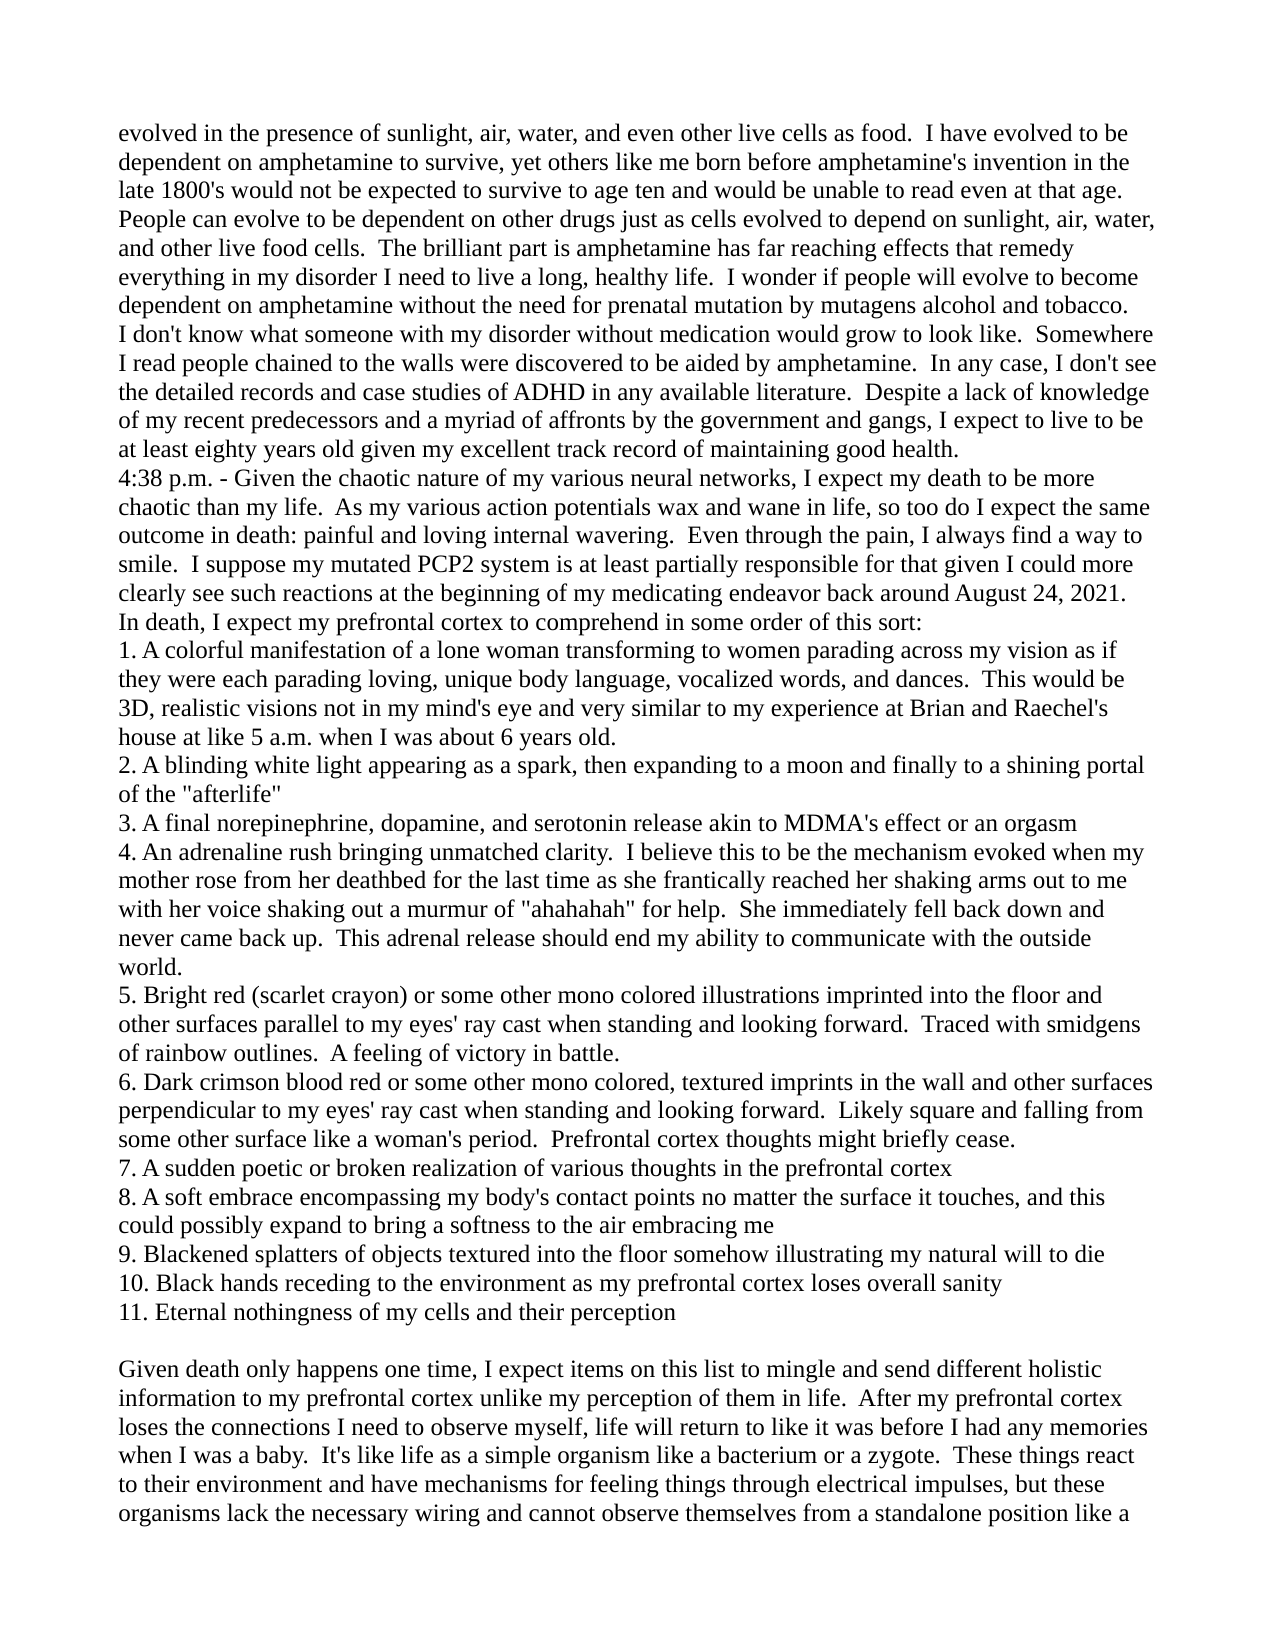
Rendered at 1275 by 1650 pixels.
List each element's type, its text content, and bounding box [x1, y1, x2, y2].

text Given death only happens one time, I expect items on this list to mingle and send different holistic information to my prefrontal cortex unlike my perception of them in life. After my prefrontal cortex loses the connections I need to observe myself, life will return to like it was before I had any memories when I was a baby. It's like life as a simple organism like a bacterium or a zygote. These things react to their environment and have mechanisms for feeling things through electrical impulses, but these organisms lack the necessary wiring and cannot observe themselves from a standalone position like a [118, 1354, 1157, 1527]
text 6. Dark crimson blood red or some other mono colored, textured imprints in the wall and other surfaces perpendicular to my eyes' ray cast when standing and looking forward. Likely square and falling from some other surface like a woman's period. Prefrontal cortex thoughts might briefly cease. [118, 1067, 1157, 1153]
text evolved in the presence of sunlight, air, water, and even other live cells as food. I have evolved to be dependent on amphetamine to survive, yet others like me born before amphetamine's invention in the late 1800's would not be expected to survive to age ten and would be unable to read even at that age. People can evolve to be dependent on other drugs just as cells evolved to depend on sunlight, air, water, and other live food cells. The brilliant part is amphetamine has far reaching effects that remedy everything in my disorder I need to live a long, healthy life. I wonder if people will evolve to become dependent on amphetamine without the need for prenatal mutation by mutagens alcohol and tobacco. [118, 118, 1157, 319]
text 4:38 p.m. - Given the chaotic nature of my various neural networks, I expect my death to be more chaotic than my life. As my various action potentials wax and wane in life, so too do I expect the same outcome in death: painful and loving internal wavering. Even through the pain, I always find a way to smile. I suppose my mutated PCP2 system is at least partially responsible for that given I could more clearly see such reactions at the beginning of my medicating endeavor back around August 24, 2021. [118, 463, 1157, 607]
text I don't know what someone with my disorder without medication would grow to look like. Somewhere I read people chained to the walls were discovered to be aided by amphetamine. In any case, I don't see the detailed records and case studies of ADHD in any available literature. Despite a lack of knowledge of my recent predecessors and a myriad of affronts by the government and gangs, I expect to live to be at least eighty years old given my excellent track record of maintaining good health. [118, 319, 1157, 463]
text 1. A colorful manifestation of a lone woman transforming to women parading across my vision as if they were each parading loving, unique body language, vocalized words, and dances. This would be 3D, realistic visions not in my mind's eye and very similar to my experience at Brian and Raechel's house at like 5 a.m. when I was about 6 years old. [118, 636, 1157, 751]
text 3. A final norepinephrine, dopamine, and serotonin release akin to MDMA's effect or an orgasm [118, 808, 1157, 837]
text 5. Bright red (scarlet crayon) or some other mono colored illustrations imprinted into the floor and other surfaces parallel to my eyes' ray cast when standing and looking forward. Traced with smidgens of rainbow outlines. A feeling of victory in battle. [118, 981, 1157, 1067]
text 7. A sudden poetic or broken realization of various thoughts in the prefrontal cortex [118, 1153, 1157, 1182]
text 10. Black hands receding to the environment as my prefrontal cortex loses overall sanity [118, 1268, 1157, 1297]
text In death, I expect my prefrontal cortex to comprehend in some order of this sort: [118, 607, 1157, 636]
text 4. An adrenaline rush bringing unmatched clarity. I believe this to be the mechanism evoked when my mother rose from her deathbed for the last time as she frantically reached her shaking arms out to me with her voice shaking out a murmur of "ahahahah" for help. She immediately fell back down and never came back up. This adrenal release should end my ability to communicate with the outside world. [118, 837, 1157, 981]
text 9. Blackened splatters of objects textured into the floor somehow illustrating my natural will to die [118, 1239, 1157, 1268]
text 8. A soft embrace encompassing my body's contact points no matter the surface it touches, and this could possibly expand to bring a softness to the air embracing me [118, 1182, 1157, 1239]
text 11. Eternal nothingness of my cells and their perception [118, 1297, 1157, 1326]
text 2. A blinding white light appearing as a spark, then expanding to a moon and finally to a shining portal of the "afterlife" [118, 751, 1157, 808]
